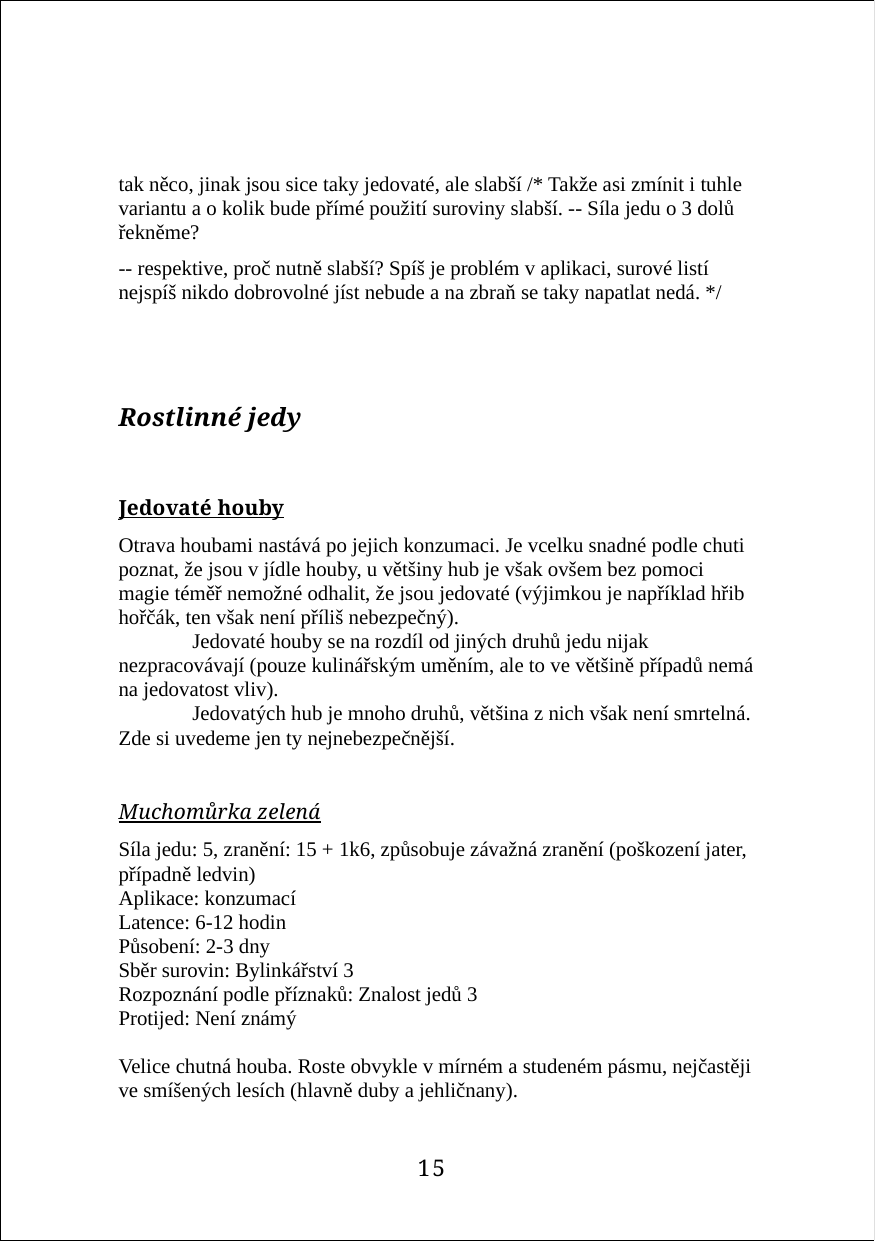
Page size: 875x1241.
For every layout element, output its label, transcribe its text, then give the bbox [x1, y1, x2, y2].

text Latence: 6-12 hodin [118, 909, 756, 934]
text tak něco, jinak jsou sice taky jedovaté, ale slabší /* Takže asi zmínit i tuhle variantu a o kolik bude přímé použití suroviny slabší. -- Síla jedu o 3 dolů řekněme? [118, 172, 756, 244]
text Velice chutná houba. Roste obvykle v mírném a studeném pásmu, nejčastěji ve smíšených lesích (hlavně duby a jehličnany). [118, 1054, 756, 1102]
subtitle Jedovaté houby [118, 493, 756, 521]
text Sběr surovin: Bylinkářství 3 [118, 958, 756, 982]
subtitle Rostlinné jedy [118, 399, 756, 433]
text Protijed: Není známý [118, 1006, 756, 1030]
text Jedovaté houby se na rozdíl od jiných druhů jedu nijak nezpracovávají (pouze kulinářským uměním, ale to ve většině případů nemá na jedovatost vliv). [118, 629, 756, 701]
text Rozpoznání podle příznaků: Znalost jedů 3 [118, 982, 756, 1006]
text Aplikace: konzumací [118, 886, 756, 909]
subtitle Muchomůrka zelená [118, 797, 756, 826]
text -- respektive, proč nutně slabší? Spíš je problém v aplikaci, surové listí nejspíš nikdo dobrovolné jíst nebude a na zbraň se taky napatlat nedá. */ [118, 256, 756, 304]
text Otrava houbami nastává po jejich konzumaci. Je vcelku snadné podle chuti poznat, že jsou v jídle houby, u většiny hub je však ovšem bez pomoci magie téměř nemožné odhalit, že jsou jedovaté (výjimkou je například hřib hořčák, ten však není příliš nebezpečný). [118, 533, 756, 629]
text Síla jedu: 5, zranění: 15 + 1k6, způsobuje závažná zranění (poškození jater, případně ledvin) [118, 837, 756, 886]
text Působení: 2-3 dny [118, 934, 756, 958]
text Jedovatých hub je mnoho druhů, většina z nich však není smrtelná. Zde si uvedeme jen ty nejnebezpečnější. [118, 701, 756, 749]
